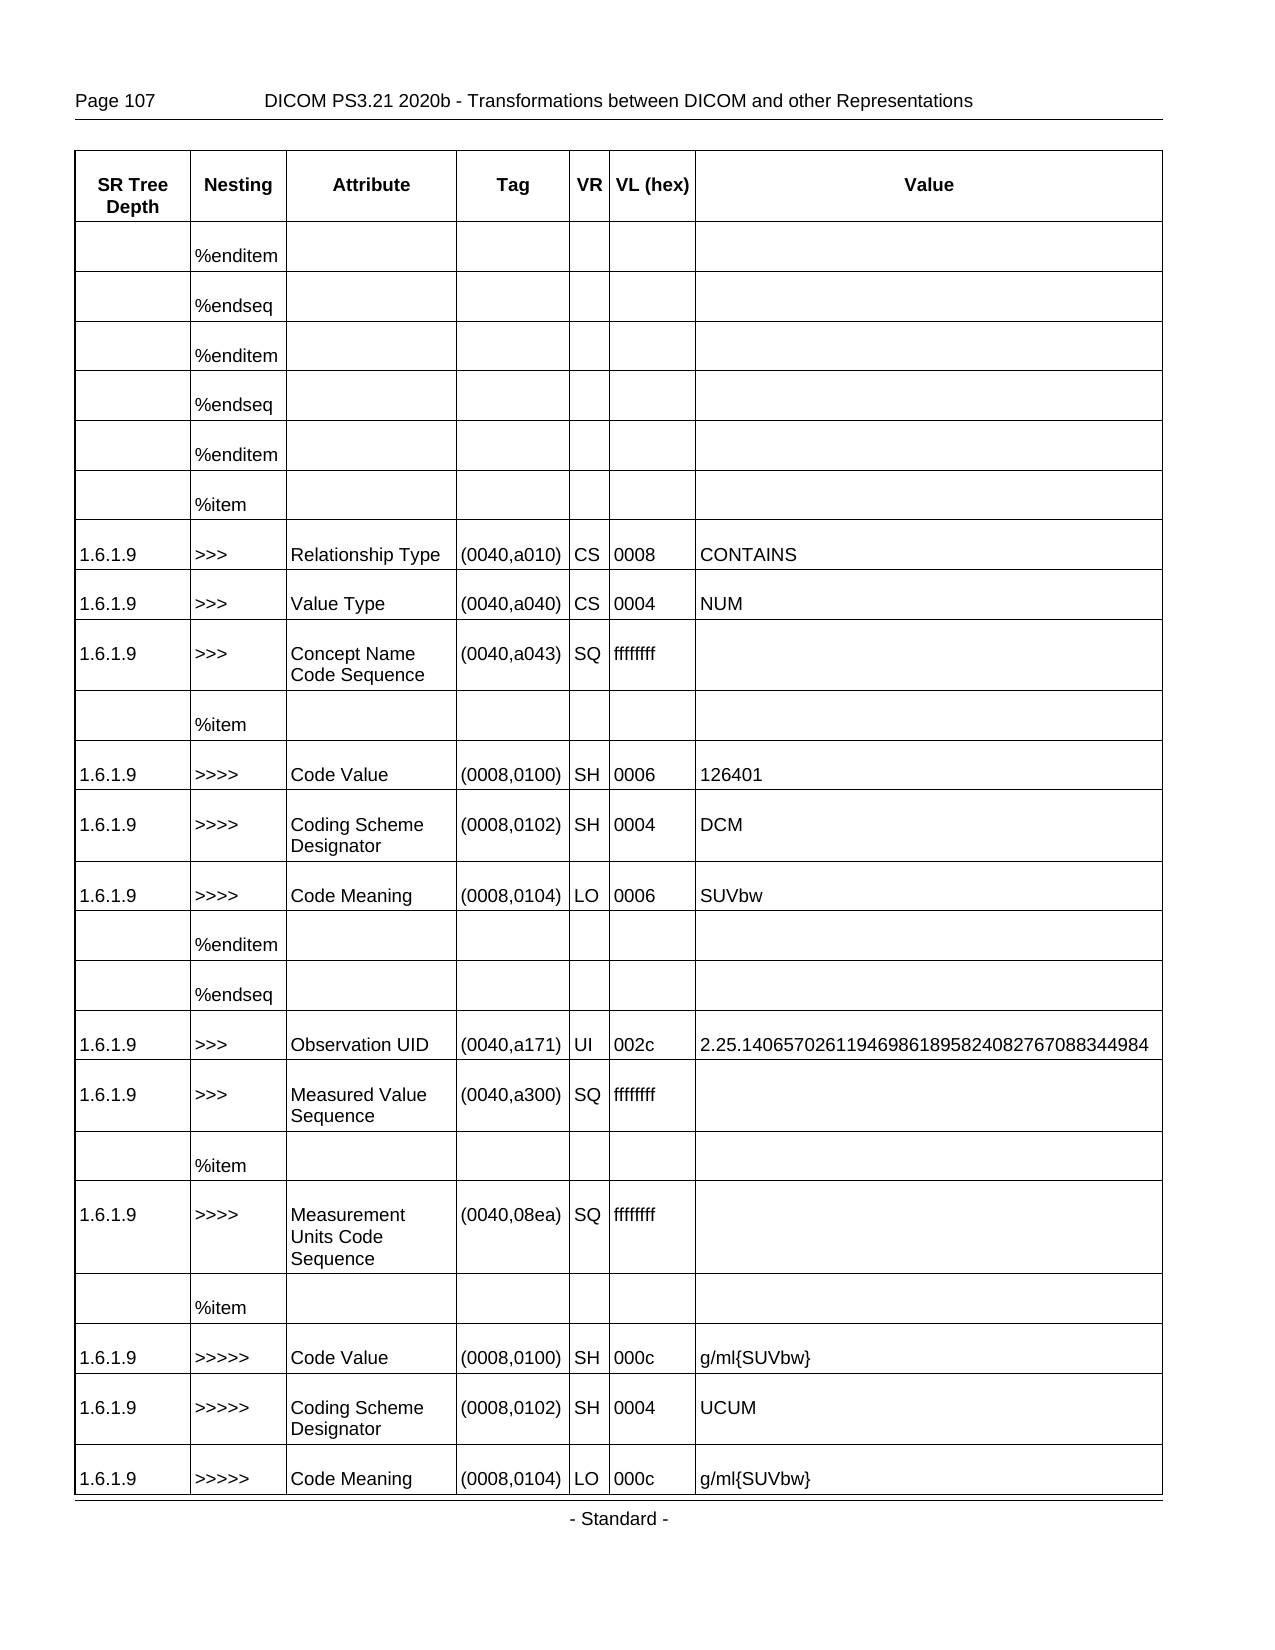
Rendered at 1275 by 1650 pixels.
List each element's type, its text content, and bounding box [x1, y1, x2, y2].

table_cell 1.6.1.9 [76, 1181, 190, 1273]
table_cell Code Meaning [287, 1445, 456, 1493]
table_cell 002c [610, 1011, 695, 1059]
table_cell 1.6.1.9 [76, 862, 190, 910]
table_header Tag [457, 151, 569, 221]
table_cell %endseq [191, 371, 286, 420]
table_cell 0006 [610, 741, 695, 789]
table_cell [570, 911, 609, 960]
table_cell [457, 272, 569, 321]
table_cell [610, 961, 695, 1010]
table_cell 126401 [696, 741, 1162, 789]
table_cell [287, 322, 456, 370]
table_cell [287, 1132, 456, 1180]
table_cell [570, 1132, 609, 1180]
table_cell [76, 421, 190, 470]
table_cell >>> [191, 520, 286, 569]
table_cell [457, 1132, 569, 1180]
table_cell SH [570, 1324, 609, 1372]
table_cell %enditem [191, 911, 286, 960]
table_cell (0008,0104) [457, 862, 569, 910]
table_cell [287, 691, 456, 740]
table_cell >>>>> [191, 1445, 286, 1493]
table_cell Concept Name Code Sequence [287, 620, 456, 690]
table_cell [696, 1181, 1162, 1273]
table_cell (0040,a010) [457, 520, 569, 569]
table_cell 1.6.1.9 [76, 790, 190, 861]
table_cell >>>> [191, 862, 286, 910]
table_cell 1.6.1.9 [76, 741, 190, 789]
table_cell [287, 421, 456, 470]
table_cell ffffffff [610, 1060, 695, 1131]
table_cell [570, 322, 609, 370]
table_cell [76, 222, 190, 271]
table_cell 1.6.1.9 [76, 1060, 190, 1131]
table_cell (0040,a171) [457, 1011, 569, 1059]
table_cell [696, 1274, 1162, 1323]
table_header VR [570, 151, 609, 221]
table_cell Code Value [287, 741, 456, 789]
table_cell (0040,08ea) [457, 1181, 569, 1273]
table_cell [570, 961, 609, 1010]
table_cell [610, 691, 695, 740]
table_header SR Tree Depth [76, 151, 190, 221]
table_cell [76, 322, 190, 370]
table_cell [76, 961, 190, 1010]
table_cell [696, 620, 1162, 690]
table_cell 1.6.1.9 [76, 520, 190, 569]
table_cell %item [191, 1274, 286, 1323]
table_cell 0004 [610, 1374, 695, 1444]
table_cell Code Value [287, 1324, 456, 1372]
table_cell [610, 322, 695, 370]
table_cell [287, 471, 456, 519]
table_cell [570, 691, 609, 740]
table_cell [457, 371, 569, 420]
table_cell %enditem [191, 322, 286, 370]
table_cell g/ml{SUVbw} [696, 1324, 1162, 1372]
table_cell >>> [191, 570, 286, 619]
table_cell LO [570, 1445, 609, 1493]
table_cell [457, 691, 569, 740]
table_cell [457, 961, 569, 1010]
table_cell g/ml{SUVbw} [696, 1445, 1162, 1493]
table_cell [287, 1274, 456, 1323]
table_cell Value Type [287, 570, 456, 619]
table_cell SQ [570, 1060, 609, 1131]
table_header Attribute [287, 151, 456, 221]
table_cell [457, 911, 569, 960]
table_cell [696, 272, 1162, 321]
table_cell [696, 1132, 1162, 1180]
table_cell [696, 222, 1162, 271]
table_cell >>> [191, 1011, 286, 1059]
table_cell [76, 1132, 190, 1180]
table_cell Code Meaning [287, 862, 456, 910]
table_cell 000c [610, 1445, 695, 1493]
table_cell [696, 1060, 1162, 1131]
table_cell [76, 691, 190, 740]
table_cell %item [191, 691, 286, 740]
table_cell %item [191, 471, 286, 519]
table_cell (0040,a300) [457, 1060, 569, 1131]
table_header Value [696, 151, 1162, 221]
table_cell (0008,0102) [457, 1374, 569, 1444]
table_cell (0008,0102) [457, 790, 569, 861]
table_cell [287, 272, 456, 321]
table_cell SH [570, 1374, 609, 1444]
table_cell [696, 421, 1162, 470]
table_cell [457, 1274, 569, 1323]
table_cell [610, 272, 695, 321]
table_cell [696, 961, 1162, 1010]
table_cell %enditem [191, 421, 286, 470]
table_cell [570, 222, 609, 271]
table_cell [696, 911, 1162, 960]
table_cell >>>> [191, 1181, 286, 1273]
table_cell (0008,0100) [457, 1324, 569, 1372]
table_cell [76, 1274, 190, 1323]
table_cell 0004 [610, 790, 695, 861]
table_cell (0008,0100) [457, 741, 569, 789]
table_cell >>> [191, 1060, 286, 1131]
table_cell 1.6.1.9 [76, 570, 190, 619]
table_cell CS [570, 520, 609, 569]
table_cell [76, 371, 190, 420]
table_cell Measured Value Sequence [287, 1060, 456, 1131]
table_cell 2.25.140657026119469861895824082767088344984 [696, 1011, 1162, 1059]
table_cell Relationship Type [287, 520, 456, 569]
table_cell [610, 421, 695, 470]
table_cell 1.6.1.9 [76, 1445, 190, 1493]
table_cell LO [570, 862, 609, 910]
table_cell NUM [696, 570, 1162, 619]
table_cell %endseq [191, 961, 286, 1010]
table_cell UI [570, 1011, 609, 1059]
table_cell [570, 371, 609, 420]
table_cell SUVbw [696, 862, 1162, 910]
table_cell >>>> [191, 741, 286, 789]
table_cell 0004 [610, 570, 695, 619]
table_cell Coding Scheme Designator [287, 790, 456, 861]
table_cell CONTAINS [696, 520, 1162, 569]
table_cell Observation UID [287, 1011, 456, 1059]
table_cell ffffffff [610, 1181, 695, 1273]
table_cell [76, 272, 190, 321]
table_cell [457, 421, 569, 470]
table_cell [570, 272, 609, 321]
table_cell [457, 471, 569, 519]
table_cell [610, 1132, 695, 1180]
table_cell SQ [570, 620, 609, 690]
table_cell [696, 471, 1162, 519]
table_cell (0008,0104) [457, 1445, 569, 1493]
table_cell [696, 322, 1162, 370]
table_cell >>>>> [191, 1324, 286, 1372]
table_cell SH [570, 790, 609, 861]
table_cell >>>>> [191, 1374, 286, 1444]
table_cell (0040,a040) [457, 570, 569, 619]
table_cell [287, 371, 456, 420]
table_cell SH [570, 741, 609, 789]
table_cell [610, 1274, 695, 1323]
table_cell [610, 911, 695, 960]
table_cell 1.6.1.9 [76, 620, 190, 690]
table_cell 000c [610, 1324, 695, 1372]
table_cell [610, 471, 695, 519]
table_cell [570, 421, 609, 470]
table_cell [457, 322, 569, 370]
table_cell [287, 222, 456, 271]
table_cell [287, 961, 456, 1010]
table_cell ffffffff [610, 620, 695, 690]
table_cell 0006 [610, 862, 695, 910]
table_cell (0040,a043) [457, 620, 569, 690]
table_cell %endseq [191, 272, 286, 321]
table_cell 0008 [610, 520, 695, 569]
table_cell [696, 371, 1162, 420]
table_cell %item [191, 1132, 286, 1180]
table_cell 1.6.1.9 [76, 1011, 190, 1059]
table_cell Coding Scheme Designator [287, 1374, 456, 1444]
table_cell [76, 911, 190, 960]
table_cell [570, 1274, 609, 1323]
table_cell 1.6.1.9 [76, 1324, 190, 1372]
table_cell 1.6.1.9 [76, 1374, 190, 1444]
table_cell CS [570, 570, 609, 619]
table_cell DCM [696, 790, 1162, 861]
table_cell UCUM [696, 1374, 1162, 1444]
table_header VL (hex) [610, 151, 695, 221]
table_cell [610, 222, 695, 271]
table_cell %enditem [191, 222, 286, 271]
table_header Nesting [191, 151, 286, 221]
table_cell [457, 222, 569, 271]
table_cell [570, 471, 609, 519]
table_cell [287, 911, 456, 960]
table_cell SQ [570, 1181, 609, 1273]
table_cell [76, 471, 190, 519]
table_cell >>> [191, 620, 286, 690]
table_cell Measurement Units Code Sequence [287, 1181, 456, 1273]
table_cell [696, 691, 1162, 740]
table_cell [610, 371, 695, 420]
table_cell >>>> [191, 790, 286, 861]
